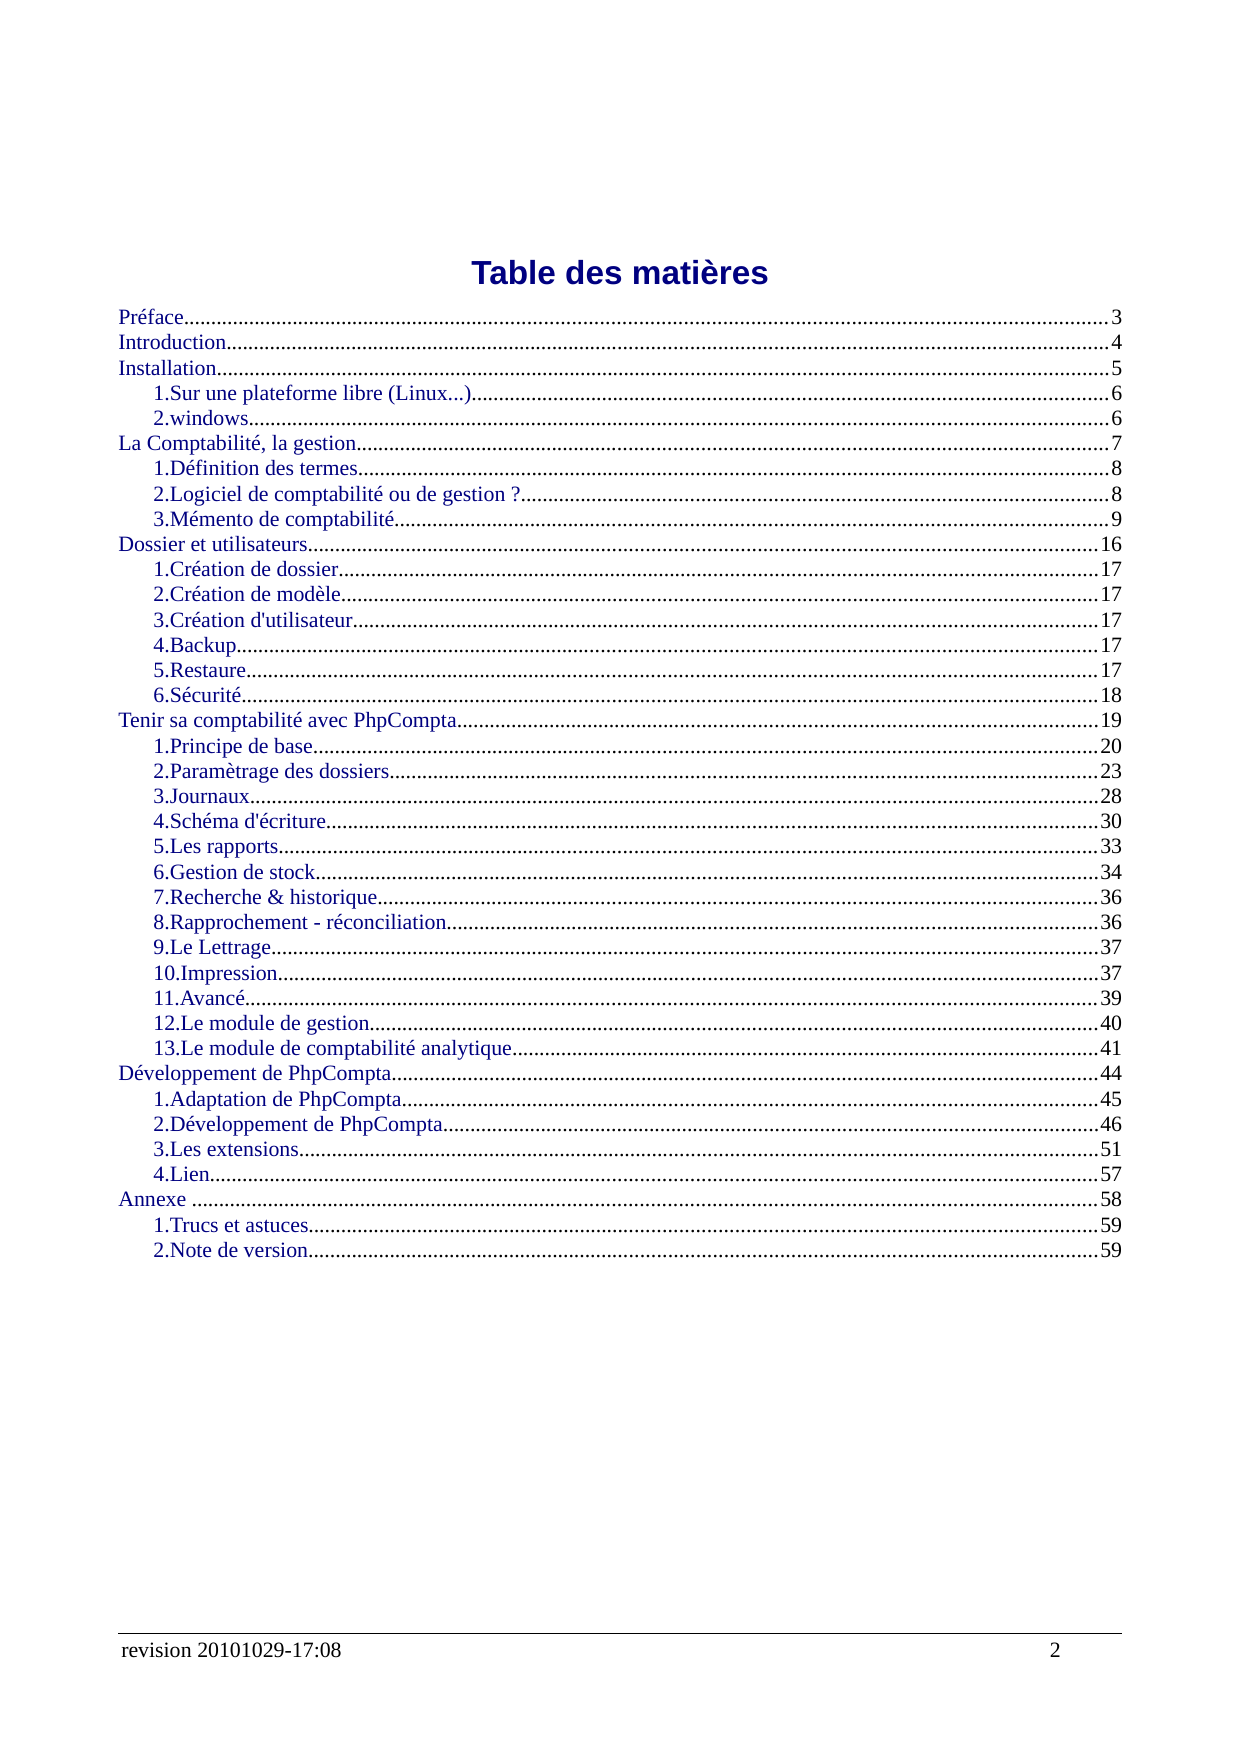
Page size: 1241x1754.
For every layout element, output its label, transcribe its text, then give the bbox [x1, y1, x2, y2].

text Installation 5 [118, 354, 1122, 380]
text 11.Avancé 39 [148, 985, 1122, 1010]
text 1.Création de dossier 17 [148, 556, 1122, 581]
text 3.Mémento de comptabilité 9 [148, 506, 1122, 531]
text 12.Le module de gestion 40 [148, 1010, 1122, 1035]
text 2.Logiciel de comptabilité ou de gestion ? 8 [148, 481, 1122, 506]
text 1.Adaptation de PhpCompta 45 [148, 1086, 1122, 1111]
text Préface 3 [118, 304, 1122, 329]
text Introduction 4 [118, 329, 1122, 354]
text 1.Trucs et astuces 59 [148, 1212, 1122, 1237]
text Développement de PhpCompta 44 [118, 1060, 1122, 1086]
text 8.Rapprochement - réconciliation 36 [148, 909, 1122, 934]
text 7.Recherche & historique 36 [148, 884, 1122, 909]
text Tenir sa comptabilité avec PhpCompta 19 [118, 707, 1122, 733]
text 3.Journaux 28 [148, 783, 1122, 808]
text 6.Gestion de stock 34 [148, 859, 1122, 884]
text 3.Création d'utilisateur 17 [148, 607, 1122, 632]
text 2.Développement de PhpCompta 46 [148, 1111, 1122, 1136]
text 2.windows 6 [148, 405, 1122, 430]
text Dossier et utilisateurs 16 [118, 531, 1122, 556]
text 5.Restaure 17 [148, 657, 1122, 682]
text 9.Le Lettrage 37 [148, 934, 1122, 959]
text Annexe 58 [118, 1186, 1122, 1212]
subtitle Table des matières [118, 253, 1122, 292]
text 5.Les rapports 33 [148, 833, 1122, 859]
text 1.Principe de base 20 [148, 733, 1122, 758]
text 2.Note de version 59 [148, 1237, 1122, 1262]
text 2.Paramètrage des dossiers 23 [148, 758, 1122, 783]
text 1.Définition des termes 8 [148, 455, 1122, 481]
text 1.Sur une plateforme libre (Linux...) 6 [148, 380, 1122, 405]
text 2.Création de modèle 17 [148, 581, 1122, 607]
text 13.Le module de comptabilité analytique 41 [148, 1035, 1122, 1060]
text 4.Backup 17 [148, 632, 1122, 657]
text 3.Les extensions 51 [148, 1136, 1122, 1161]
text 10.Impression 37 [148, 959, 1122, 985]
text 6.Sécurité 18 [148, 682, 1122, 707]
text 4.Lien 57 [148, 1161, 1122, 1186]
text 4.Schéma d'écriture 30 [148, 808, 1122, 833]
text La Comptabilité, la gestion 7 [118, 430, 1122, 455]
